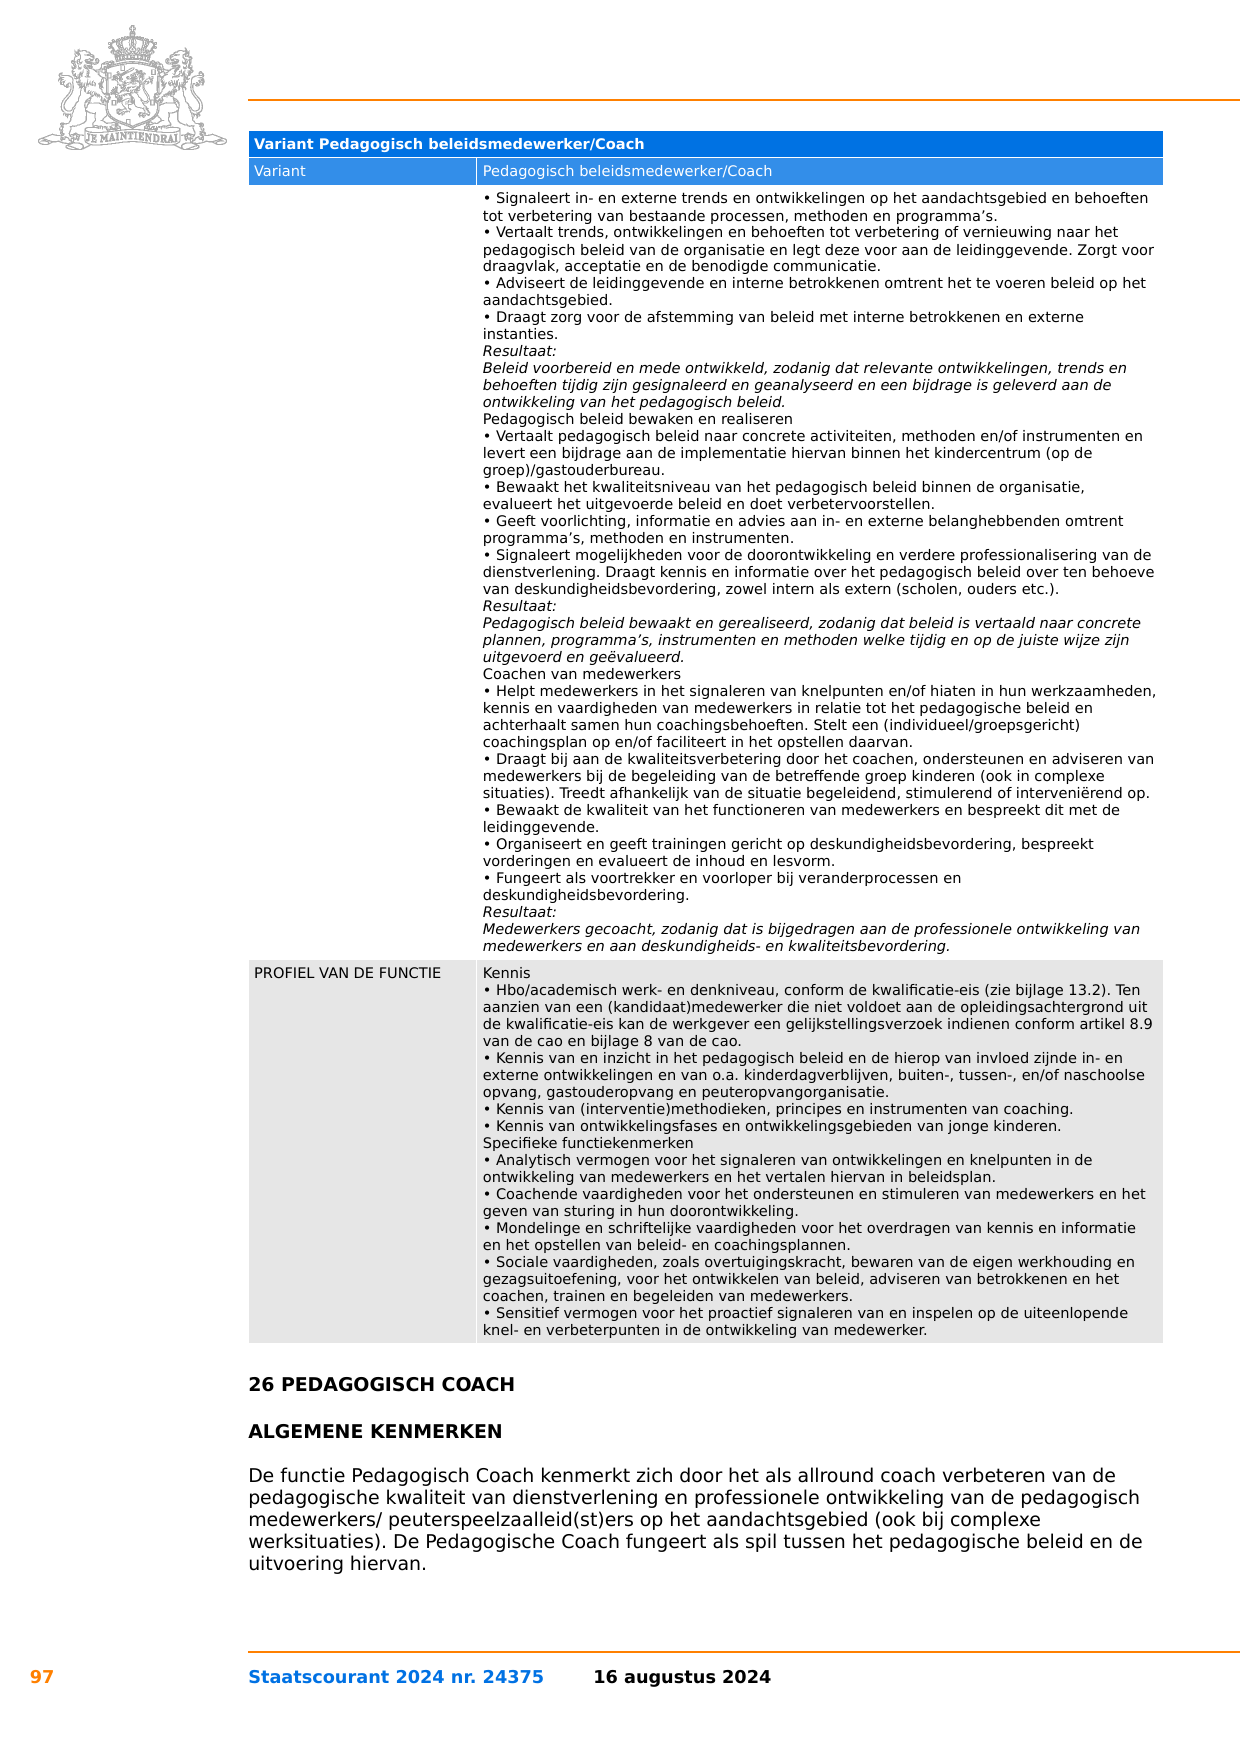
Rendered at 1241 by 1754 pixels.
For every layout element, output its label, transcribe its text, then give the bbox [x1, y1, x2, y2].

table_cell Kennis • Hbo/academisch werk- en denkniveau, conform de kwalificatie-eis (zie bijlage 13.2). Ten aanzien van een (kandidaat)medewerker die niet voldoet aan de opleidingsachtergrond uit de kwalificatie-eis kan de werkgever een gelijkstellingsverzoek indienen conform artikel 8.9 van de cao en bijlage 8 van de cao. • Kennis van en inzicht in het pedagogisch beleid en de hierop van invloed zijnde in- en externe ontwikkelingen en van o.a. kinderdagverblijven, buiten-, tussen-, en/of naschoolse opvang, gastouderopvang en peuteropvangorganisatie. • Kennis van (interventie)methodieken, principes en instrumenten van coaching. • Kennis van ontwikkelingsfases en ontwikkelingsgebieden van jonge kinderen. Specifieke functiekenmerken • Analytisch vermogen voor het signaleren van ontwikkelingen en knelpunten in de ontwikkeling van medewerkers en het vertalen hiervan in beleidsplan. • Coachende vaardigheden voor het ondersteunen en stimuleren van medewerkers en het geven van sturing in hun doorontwikkeling. • Mondelinge en schriftelijke vaardigheden voor het overdragen van kennis en informatie en het opstellen van beleid- en coachingsplannen. • Sociale vaardigheden, zoals overtuigingskracht, bewaren van de eigen werkhouding en gezagsuitoefening, voor het ontwikkelen van beleid, adviseren van betrokkenen en het coachen, trainen en begeleiden van medewerkers. • Sensitief vermogen voor het proactief signaleren van en inspelen op de uiteenlopende knel- en verbeterpunten in de ontwikkeling van medewerker. [477, 960, 1163, 1343]
table_cell [249, 186, 476, 959]
subtitle ALGEMENE KENMERKEN [248, 1421, 1163, 1443]
table_header Variant Pedagogisch beleidsmedewerker/Coach [249, 131, 1163, 157]
text De functie Pedagogisch Coach kenmerkt zich door het als allround coach verbeteren van de pedagogische kwaliteit van dienstverlening en professionele ontwikkeling van de pedagogisch medewerkers/ peuterspeelzaalleid(st)ers op het aandachtsgebied (ook bij complexe werksituaties). De Pedagogische Coach fungeert als spil tussen het pedagogische beleid en de uitvoering hiervan. [248, 1465, 1163, 1575]
table_cell Pedagogisch beleidsmedewerker/Coach [477, 158, 1163, 185]
picture [38, 25, 227, 150]
table_cell PROFIEL VAN DE FUNCTIE [249, 960, 476, 1343]
table_cell • Signaleert in- en externe trends en ontwikkelingen op het aandachtsgebied en behoeften tot verbetering van bestaande processen, methoden en programma’s. • Vertaalt trends, ontwikkelingen en behoeften tot verbetering of vernieuwing naar het pedagogisch beleid van de organisatie en legt deze voor aan de leidinggevende. Zorgt voor draagvlak, acceptatie en de benodigde communicatie. • Adviseert de leidinggevende en interne betrokkenen omtrent het te voeren beleid op het aandachtsgebied. • Draagt zorg voor de afstemming van beleid met interne betrokkenen en externe instanties. Resultaat: Beleid voorbereid en mede ontwikkeld, zodanig dat relevante ontwikkelingen, trends en behoeften tijdig zijn gesignaleerd en geanalyseerd en een bijdrage is geleverd aan de ontwikkeling van het pedagogisch beleid. Pedagogisch beleid bewaken en realiseren • Vertaalt pedagogisch beleid naar concrete activiteiten, methoden en/of instrumenten en levert een bijdrage aan de implementatie hiervan binnen het kindercentrum (op de groep)/gastouderbureau. • Bewaakt het kwaliteitsniveau van het pedagogisch beleid binnen de organisatie, evalueert het uitgevoerde beleid en doet verbetervoorstellen. • Geeft voorlichting, informatie en advies aan in- en externe belanghebbenden omtrent programma’s, methoden en instrumenten. • Signaleert mogelijkheden voor de doorontwikkeling en verdere professionalisering van de dienstverlening. Draagt kennis en informatie over het pedagogisch beleid over ten behoeve van deskundigheidsbevordering, zowel intern als extern (scholen, ouders etc.). Resultaat: Pedagogisch beleid bewaakt en gerealiseerd, zodanig dat beleid is vertaald naar concrete plannen, programma’s, instrumenten en methoden welke tijdig en op de juiste wijze zijn uitgevoerd en geëvalueerd. Coachen van medewerkers • Helpt medewerkers in het signaleren van knelpunten en/of hiaten in hun werkzaamheden, kennis en vaardigheden van medewerkers in relatie tot het pedagogische beleid en achterhaalt samen hun coachingsbehoeften. Stelt een (individueel/groepsgericht) coachingsplan op en/of faciliteert in het opstellen daarvan. • Draagt bij aan de kwaliteitsverbetering door het coachen, ondersteunen en adviseren van medewerkers bij de begeleiding van de betreffende groep kinderen (ook in complexe situaties). Treedt afhankelijk van de situatie begeleidend, stimulerend of interveniërend op. • Bewaakt de kwaliteit van het functioneren van medewerkers en bespreekt dit met de leidinggevende. • Organiseert en geeft trainingen gericht op deskundigheidsbevordering, bespreekt vorderingen en evalueert de inhoud en lesvorm. • Fungeert als voortrekker en voorloper bij veranderprocessen en deskundigheidsbevordering. Resultaat: Medewerkers gecoacht, zodanig dat is bijgedragen aan de professionele ontwikkeling van medewerkers en aan deskundigheids- en kwaliteitsbevordering. [477, 186, 1163, 959]
table_cell Variant [249, 158, 476, 185]
subtitle 26 PEDAGOGISCH COACH [248, 1374, 1163, 1396]
